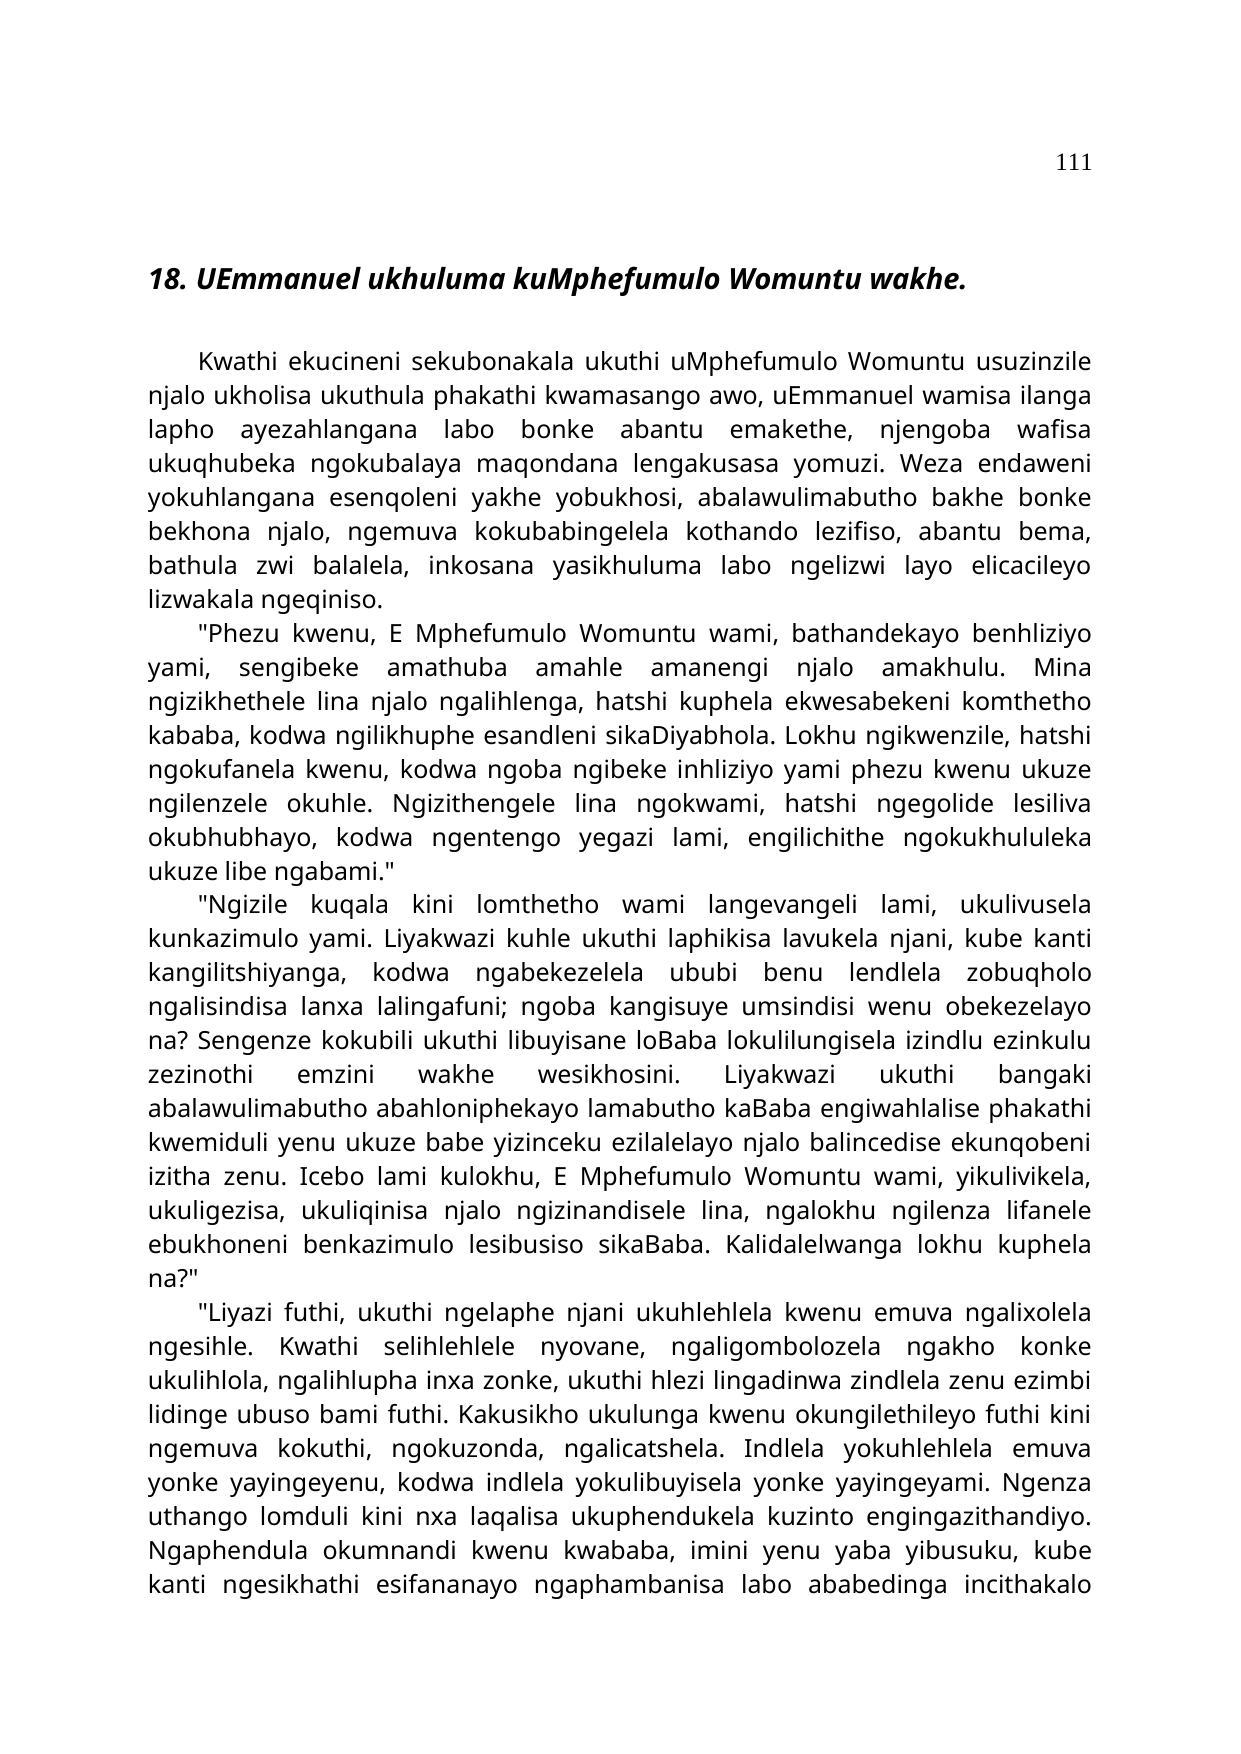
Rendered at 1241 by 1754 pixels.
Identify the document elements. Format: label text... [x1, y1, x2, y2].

text Kwathi ekucineni sekubonakala ukuthi uMphefumulo Womuntu usuzinzile njalo ukholisa ukuthula phakathi kwamasango awo, uEmmanuel wamisa ilanga lapho ayezahlangana labo bonke abantu emakethe, njengoba wafisa ukuqhubeka ngokubalaya maqondana lengakusasa yomuzi. Weza endaweni yokuhlangana esenqoleni yakhe yobukhosi, abalawulimabutho bakhe bonke bekhona njalo, ngemuva kokubabingelela kothando lezifiso, abantu bema, bathula zwi balalela, inkosana yasikhuluma labo ngelizwi layo elicacileyo lizwakala ngeqiniso. [148, 344, 1093, 616]
text "Phezu kwenu, E Mphefumulo Womuntu wami, bathandekayo benhliziyo yami, sengibeke amathuba amahle amanengi njalo amakhulu. Mina ngizikhethele lina njalo ngalihlenga, hatshi kuphela ekwesabekeni komthetho kababa, kodwa ngilikhuphe esandleni sikaDiyabhola. Lokhu ngikwenzile, hatshi ngokufanela kwenu, kodwa ngoba ngibeke inhliziyo yami phezu kwenu ukuze ngilenzele okuhle. Ngizithengele lina ngokwami, hatshi ngegolide lesiliva okubhubhayo, kodwa ngentengo yegazi lami, engilichithe ngokukhululeka ukuze libe ngabami." [148, 616, 1093, 887]
subtitle 18. UEmmanuel ukhuluma kuMphefumulo Womuntu wakhe. [148, 258, 1093, 298]
text "Liyazi futhi, ukuthi ngelaphe njani ukuhlehlela kwenu emuva ngalixolela ngesihle. Kwathi selihlehlele nyovane, ngaligombolozela ngakho konke ukulihlola, ngalihlupha inxa zonke, ukuthi hlezi lingadinwa zindlela zenu ezimbi lidinge ubuso bami futhi. Kakusikho ukulunga kwenu okungilethileyo futhi kini ngemuva kokuthi, ngokuzonda, ngalicatshela. Indlela yokuhlehlela emuva yonke yayingeyenu, kodwa indlela yokulibuyisela yonke yayingeyami. Ngenza uthango lomduli kini nxa laqalisa ukuphendukela kuzinto engingazithandiyo. Ngaphendula okumnandi kwenu kwababa, imini yenu yaba yibusuku, kube kanti ngesikhathi esifananayo ngaphambanisa labo ababedinga incithakalo [148, 1295, 1093, 1601]
text "Ngizile kuqala kini lomthetho wami langevangeli lami, ukulivusela kunkazimulo yami. Liyakwazi kuhle ukuthi laphikisa lavukela njani, kube kanti kangilitshiyanga, kodwa ngabekezelela ububi benu lendlela zobuqholo ngalisindisa lanxa lalingafuni; ngoba kangisuye umsindisi wenu obekezelayo na? Sengenze kokubili ukuthi libuyisane loBaba lokulilungisela izindlu ezinkulu zezinothi emzini wakhe wesikhosini. Liyakwazi ukuthi bangaki abalawulimabutho abahloniphekayo lamabutho kaBaba engiwahlalise phakathi kwemiduli yenu ukuze babe yizinceku ezilalelayo njalo balincedise ekunqobeni izitha zenu. Icebo lami kulokhu, E Mphefumulo Womuntu wami, yikulivikela, ukuligezisa, ukuliqinisa njalo ngizinandisele lina, ngalokhu ngilenza lifanele ebukhoneni benkazimulo lesibusiso sikaBaba. Kalidalelwanga lokhu kuphela na?" [148, 887, 1093, 1295]
